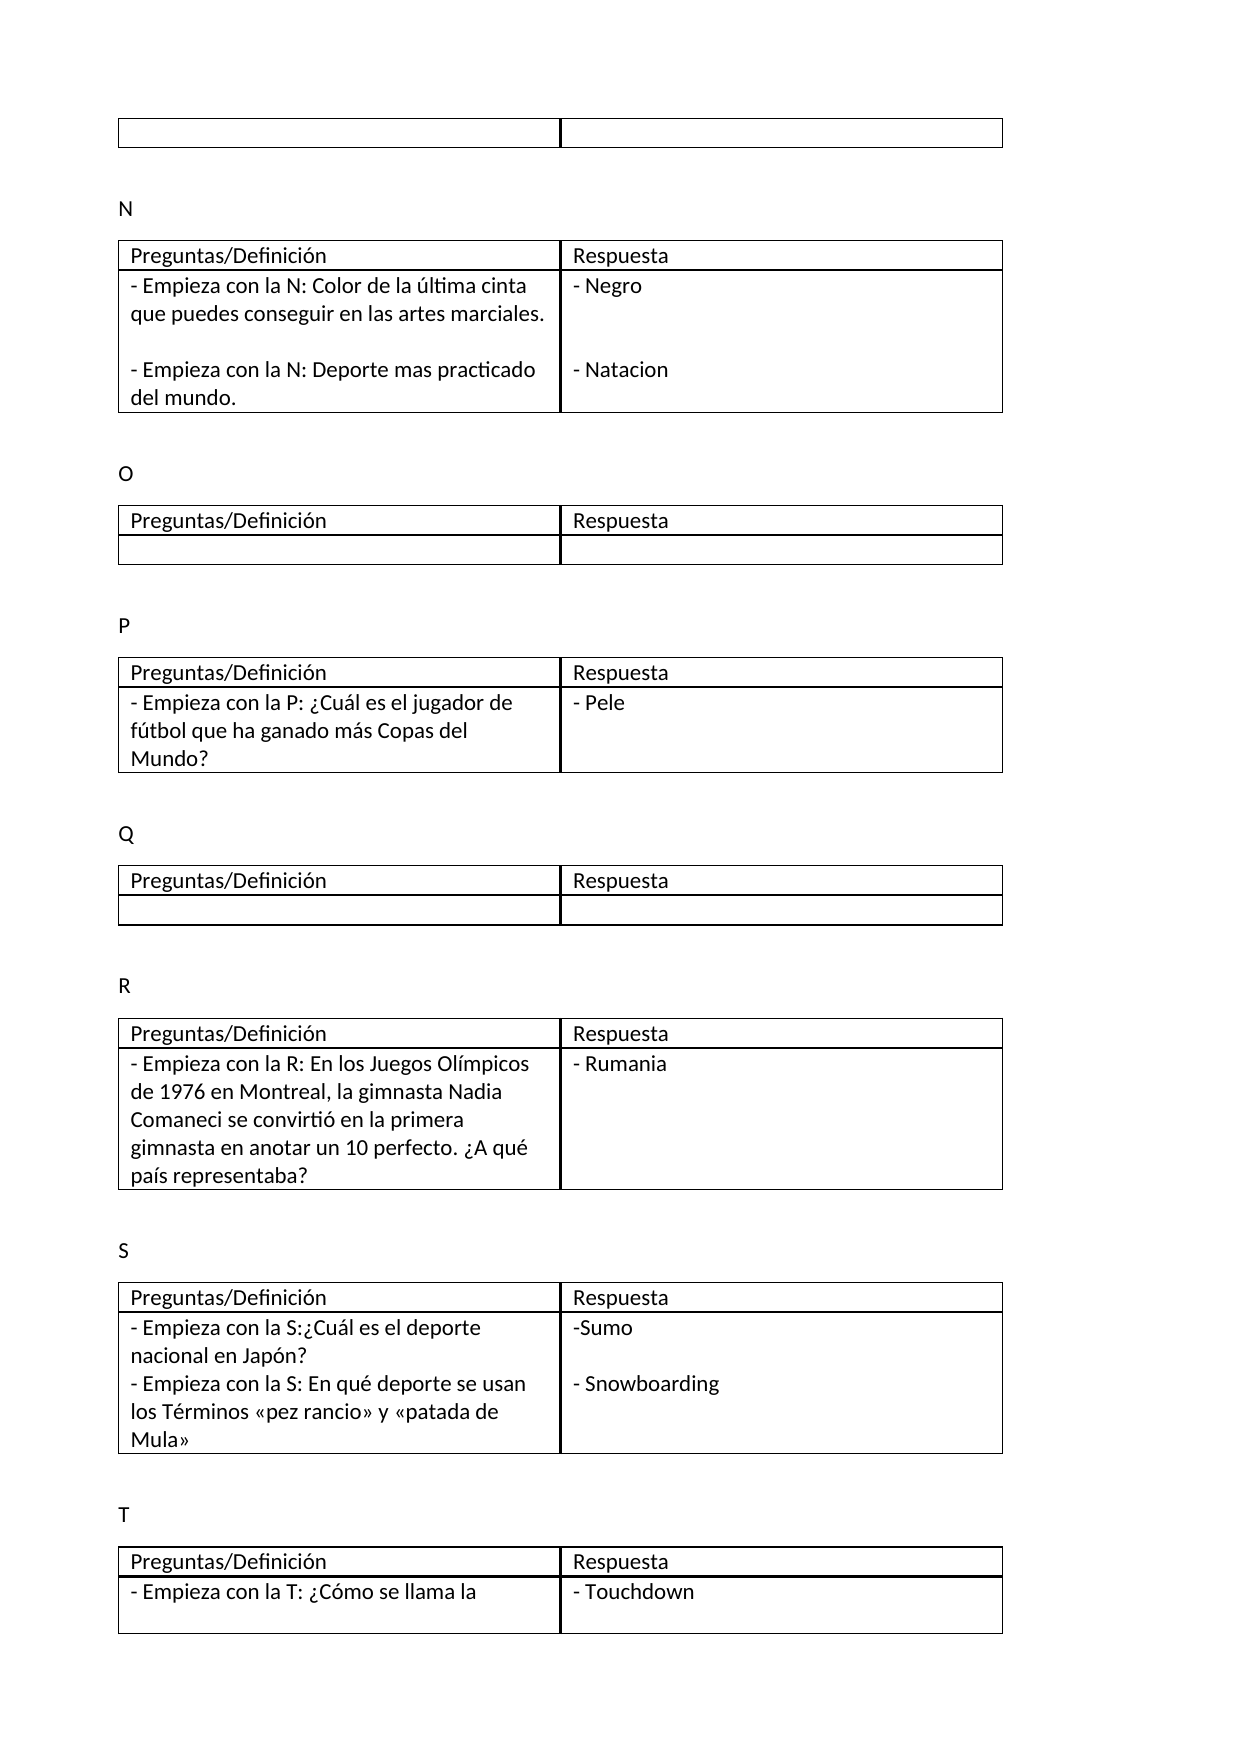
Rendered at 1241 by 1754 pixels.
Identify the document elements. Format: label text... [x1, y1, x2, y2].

table_cell - Pele [562, 688, 1002, 772]
table_cell - Empieza con la N: Color de la última cinta que puedes conseguir en las artes marciales. - Empieza con la N: Deporte mas practicado del mundo. [119, 271, 559, 412]
table_header Preguntas/Definición [119, 658, 559, 686]
table_cell [562, 536, 1002, 564]
text O [118, 459, 1122, 487]
table_header Respuesta [562, 866, 1002, 894]
text R [118, 972, 1122, 999]
table_header Respuesta [562, 506, 1002, 534]
table_header Respuesta [562, 241, 1002, 269]
text T [118, 1500, 1122, 1528]
table_cell - Empieza con la P: ¿Cuál es el jugador de fútbol que ha ganado más Copas del Mundo? [119, 688, 559, 772]
table_cell - Touchdown [562, 1578, 1002, 1633]
table_cell [562, 119, 1002, 147]
table_cell [562, 896, 1002, 924]
table_cell - Empieza con la R: En los Juegos Olímpicos de 1976 en Montreal, la gimnasta Nadia Comaneci se convirtió en la primera gimnasta en anotar un 10 perfecto. ¿A qué país representaba? [119, 1049, 559, 1189]
table_header Preguntas/Definición [119, 241, 559, 269]
table_cell [119, 119, 559, 147]
table_cell - Negro - Natacion [562, 271, 1002, 412]
table_header Preguntas/Definición [119, 1283, 559, 1311]
table_cell [119, 896, 559, 924]
text P [118, 611, 1122, 639]
table_header Respuesta [562, 1283, 1002, 1311]
table_cell - Empieza con la S:¿Cuál es el deporte nacional en Japón? - Empieza con la S: En qué deporte se usan los Términos «pez rancio» y «patada de Mula» [119, 1313, 559, 1453]
table_cell - Empieza con la T: ¿Cómo se llama la [119, 1578, 559, 1633]
table_cell - Rumania [562, 1049, 1002, 1189]
table_cell -Sumo - Snowboarding [562, 1313, 1002, 1453]
table_cell [119, 536, 559, 564]
text Q [118, 819, 1122, 847]
table_header Respuesta [562, 658, 1002, 686]
text S [118, 1236, 1122, 1264]
table_header Respuesta [562, 1548, 1002, 1575]
table_header Respuesta [562, 1019, 1002, 1047]
table_header Preguntas/Definición [119, 1548, 559, 1575]
text N [118, 194, 1122, 222]
table_header Preguntas/Definición [119, 1019, 559, 1047]
table_header Preguntas/Definición [119, 866, 559, 894]
table_header Preguntas/Definición [119, 506, 559, 534]
